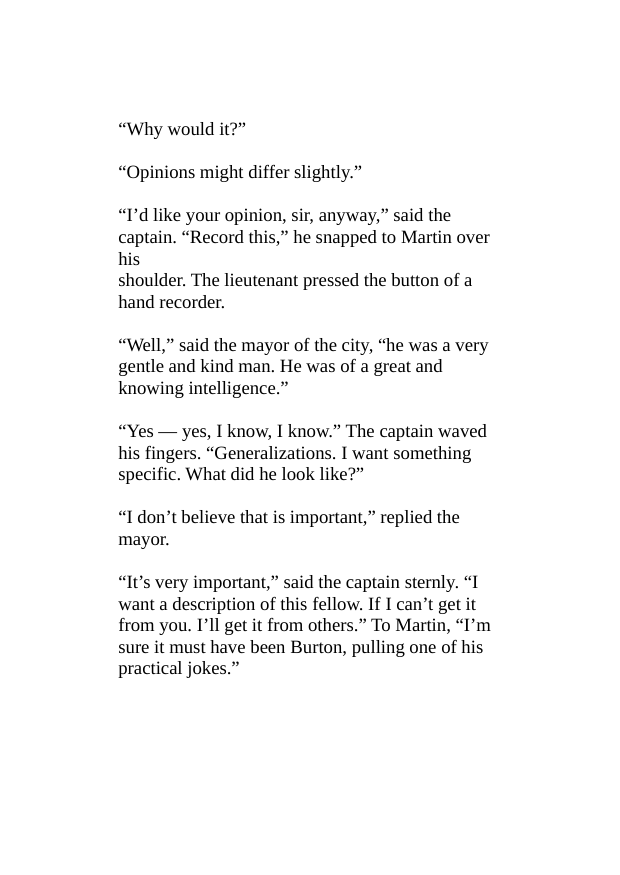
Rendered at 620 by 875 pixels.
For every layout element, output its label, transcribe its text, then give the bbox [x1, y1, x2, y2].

text “Why would it?” “Opinions might differ slightly.” “I’d like your opinion, sir, anyway,” said the captain. “Record this,” he snapped to Martin over his shoulder. The lieutenant pressed the button of a hand recorder. “Well,” said the mayor of the city, “he was a very gentle and kind man. He was of a great and knowing intelligence.” “Yes — yes, I know, I know.” The captain waved his fingers. “Generalizations. I want something specific. What did he look like?” “I don’t believe that is important,” replied the mayor. “It’s very important,” said the captain sternly. “I want a description of this fellow. If I can’t get it from you. I’ll get it from others.” To Martin, “I’m sure it must have been Burton, pulling one of his practical jokes.” [118, 118, 501, 700]
